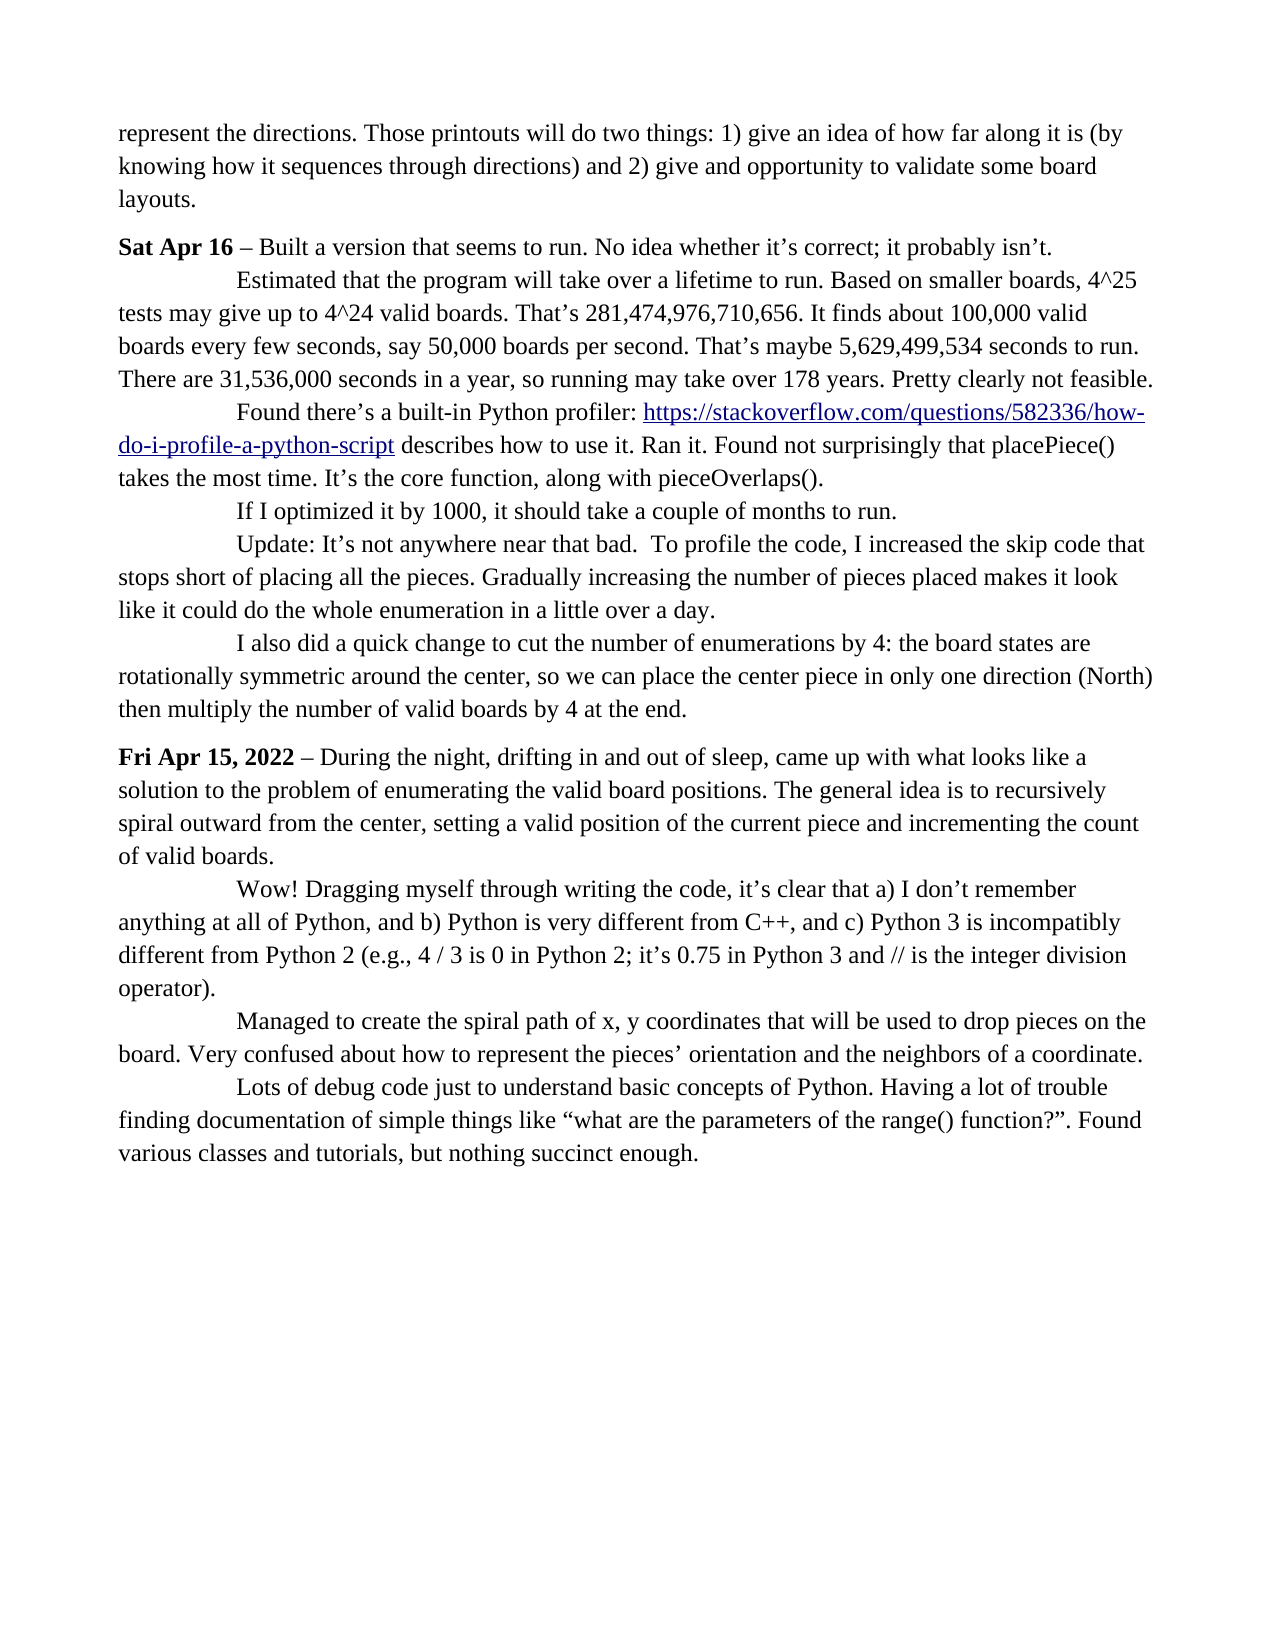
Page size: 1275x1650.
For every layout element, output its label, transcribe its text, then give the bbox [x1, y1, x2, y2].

text represent the directions. Those printouts will do two things: 1) give an idea of how far along it is (by knowing how it sequences through directions) and 2) give and opportunity to validate some board layouts. [118, 118, 1157, 213]
text Fri Apr 15, 2022 – During the night, drifting in and out of sleep, came up with what looks like a solution to the problem of enumerating the valid board positions. The general idea is to recursively spiral outward from the center, setting a valid position of the current piece and incrementing the count of valid boards. Wow! Dragging myself through writing the code, it’s clear that a) I don’t remember anything at all of Python, and b) Python is very different from C++, and c) Python 3 is incompatibly different from Python 2 (e.g., 4 / 3 is 0 in Python 2; it’s 0.75 in Python 3 and // is the integer division operator). Managed to create the spiral path of x, y coordinates that will be used to drop pieces on the board. Very confused about how to represent the pieces’ orientation and the neighbors of a coordinate. Lots of debug code just to understand basic concepts of Python. Having a lot of trouble finding documentation of simple things like “what are the parameters of the range() function?”. Found various classes and tutorials, but nothing succinct enough. [118, 742, 1157, 1167]
text Sat Apr 16 – Built a version that seems to run. No idea whether it’s correct; it probably isn’t. Estimated that the program will take over a lifetime to run. Based on smaller boards, 4^25 tests may give up to 4^24 valid boards. That’s 281,474,976,710,656. It finds about 100,000 valid boards every few seconds, say 50,000 boards per second. That’s maybe 5,629,499,534 seconds to run. There are 31,536,000 seconds in a year, so running may take over 178 years. Pretty clearly not feasible. Found there’s a built-in Python profiler: https://stackoverflow.com/questions/582336/how-do-i-profile-a-python-script describes how to use it. Ran it. Found not surprisingly that placePiece() takes the most time. It’s the core function, along with pieceOverlaps(). If I optimized it by 1000, it should take a couple of months to run. Update: It’s not anywhere near that bad. To profile the code, I increased the skip code that stops short of placing all the pieces. Gradually increasing the number of pieces placed makes it look like it could do the whole enumeration in a little over a day. I also did a quick change to cut the number of enumerations by 4: the board states are rotationally symmetric around the center, so we can place the center piece in only one direction (North) then multiply the number of valid boards by 4 at the end. [118, 232, 1157, 723]
